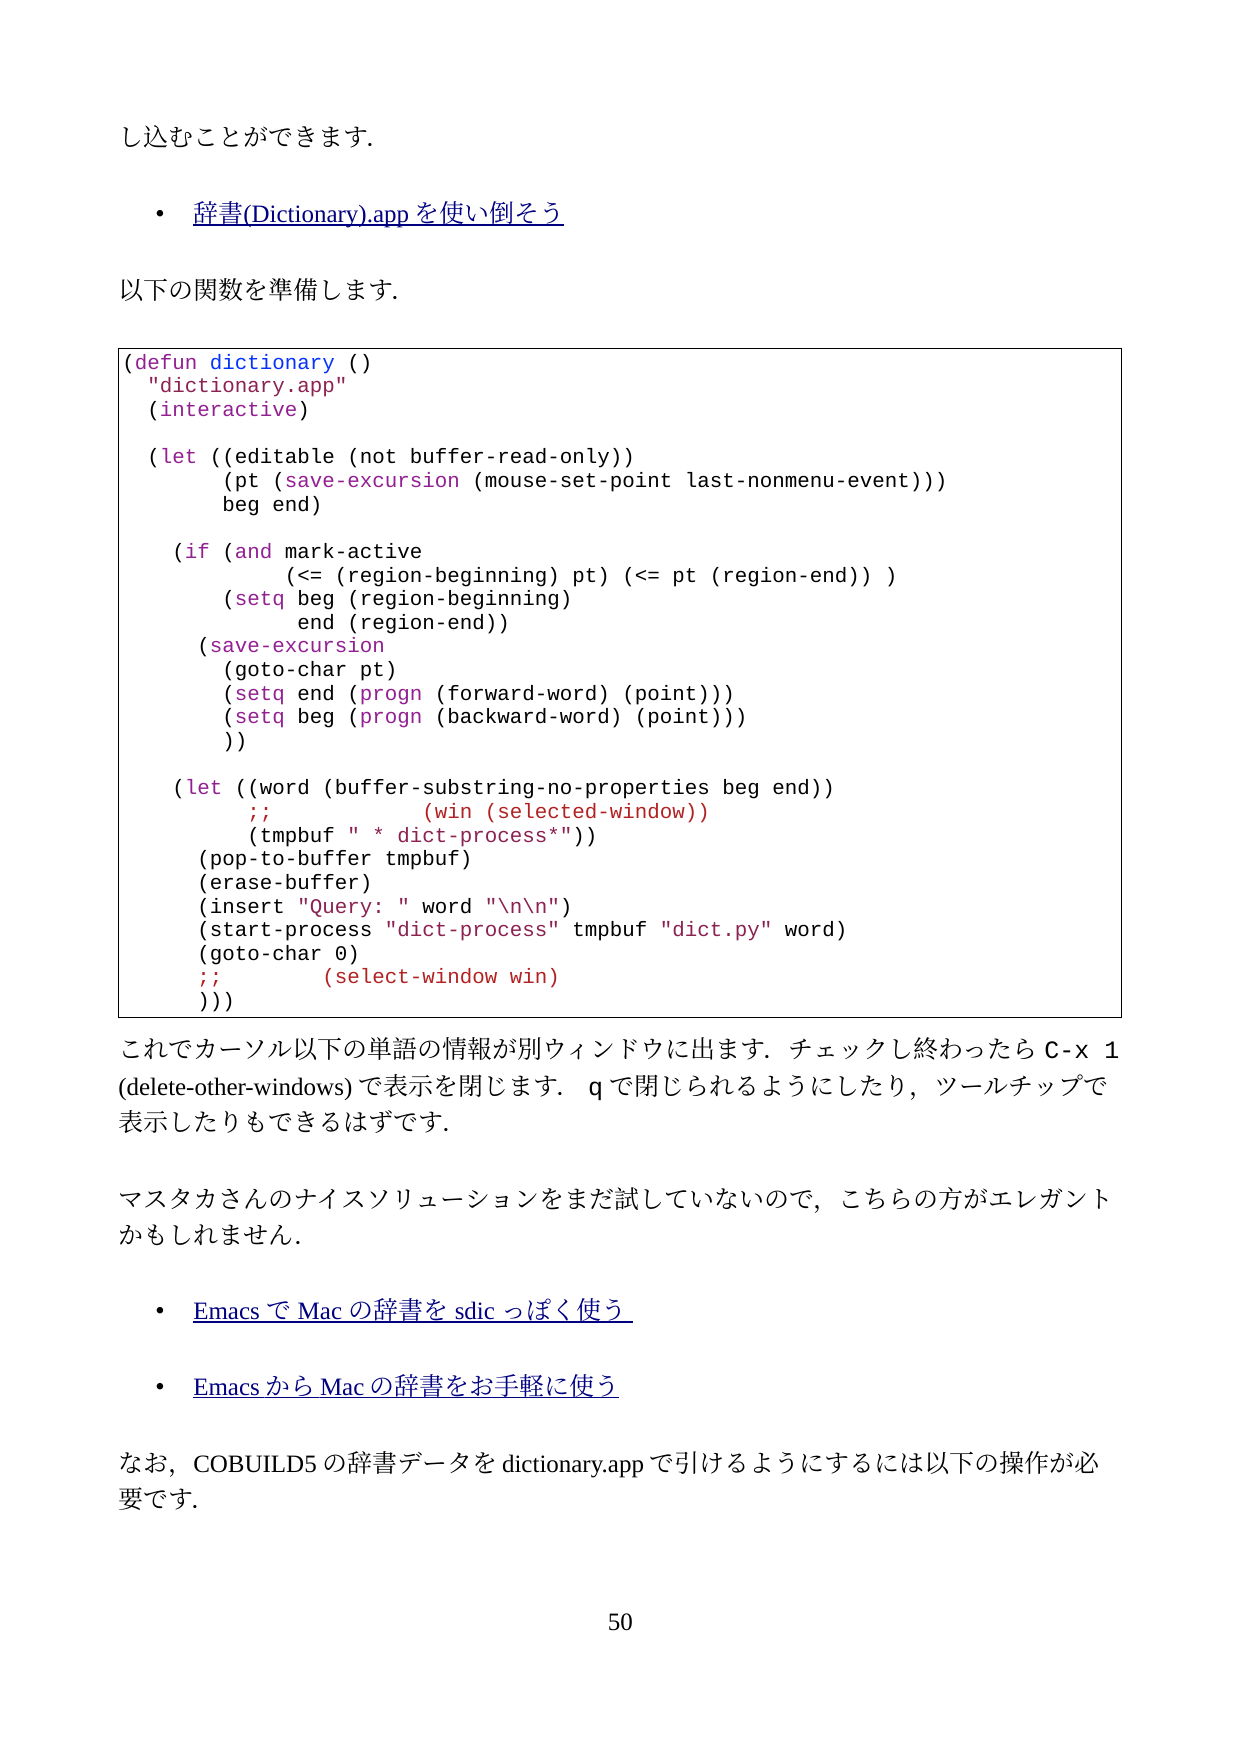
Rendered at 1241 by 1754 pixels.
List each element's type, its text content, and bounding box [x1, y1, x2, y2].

text (interactive) [119, 395, 1121, 419]
text (<= (region-beginning) pt) (<= pt (region-end)) ) [119, 561, 1121, 584]
text (tmpbuf " * dict-process*")) [119, 821, 1121, 844]
text これでカーソル以下の単語の情報が別ウィンドウに出ます．チェックし終わったら C-x 1 (delete-other-windows) で表示を閉じます． q で閉じられるようにしたり，ツールチップで表示したりもできるはずです． [118, 1030, 1122, 1167]
text (pop-to-buffer tmpbuf) [119, 844, 1121, 868]
text (let ((word (buffer-substring-no-properties beg end)) [119, 773, 1121, 797]
text し込むことができます． [118, 118, 1122, 183]
text (defun dictionary () [119, 349, 1121, 371]
text (insert "Query: " word "\n\n") [119, 892, 1121, 915]
list Emacs で Mac の辞書を sdic っぽく使う [156, 1293, 1122, 1356]
text (erase-buffer) [119, 868, 1121, 892]
text )) [119, 726, 1121, 750]
text (save-excursion [119, 632, 1121, 655]
text 以下の関数を準備します． [118, 271, 1122, 335]
text end (region-end)) [119, 608, 1121, 632]
text (let ((editable (not buffer-read-only)) [119, 442, 1121, 466]
text ))) [119, 986, 1121, 1017]
text なお，COBUILD5の辞書データをdictionary.appで引けるようにするには以下の操作が必要です． [118, 1444, 1122, 1544]
text (if (and mark-active [119, 537, 1121, 561]
text マスタカさんのナイスソリューションをまだ試していないので，こちらの方がエレガントかもしれません． [118, 1180, 1122, 1281]
text (goto-char pt) [119, 655, 1121, 679]
text (setq beg (progn (backward-word) (point))) [119, 702, 1121, 726]
list 辞書(Dictionary).appを使い倒そう [156, 195, 1122, 258]
text ;; (win (selected-window)) [119, 797, 1121, 821]
text "dictionary.app" [119, 371, 1121, 395]
text (start-process "dict-process" tmpbuf "dict.py" word) [119, 915, 1121, 939]
text ;; (select-window win) [119, 963, 1121, 986]
text (setq end (progn (forward-word) (point))) [119, 679, 1121, 702]
text beg end) [119, 490, 1121, 513]
text (setq beg (region-beginning) [119, 584, 1121, 608]
text (goto-char 0) [119, 939, 1121, 963]
list EmacsからMacの辞書をお手軽に使う [156, 1368, 1122, 1431]
text (pt (save-excursion (mouse-set-point last-nonmenu-event))) [119, 466, 1121, 490]
